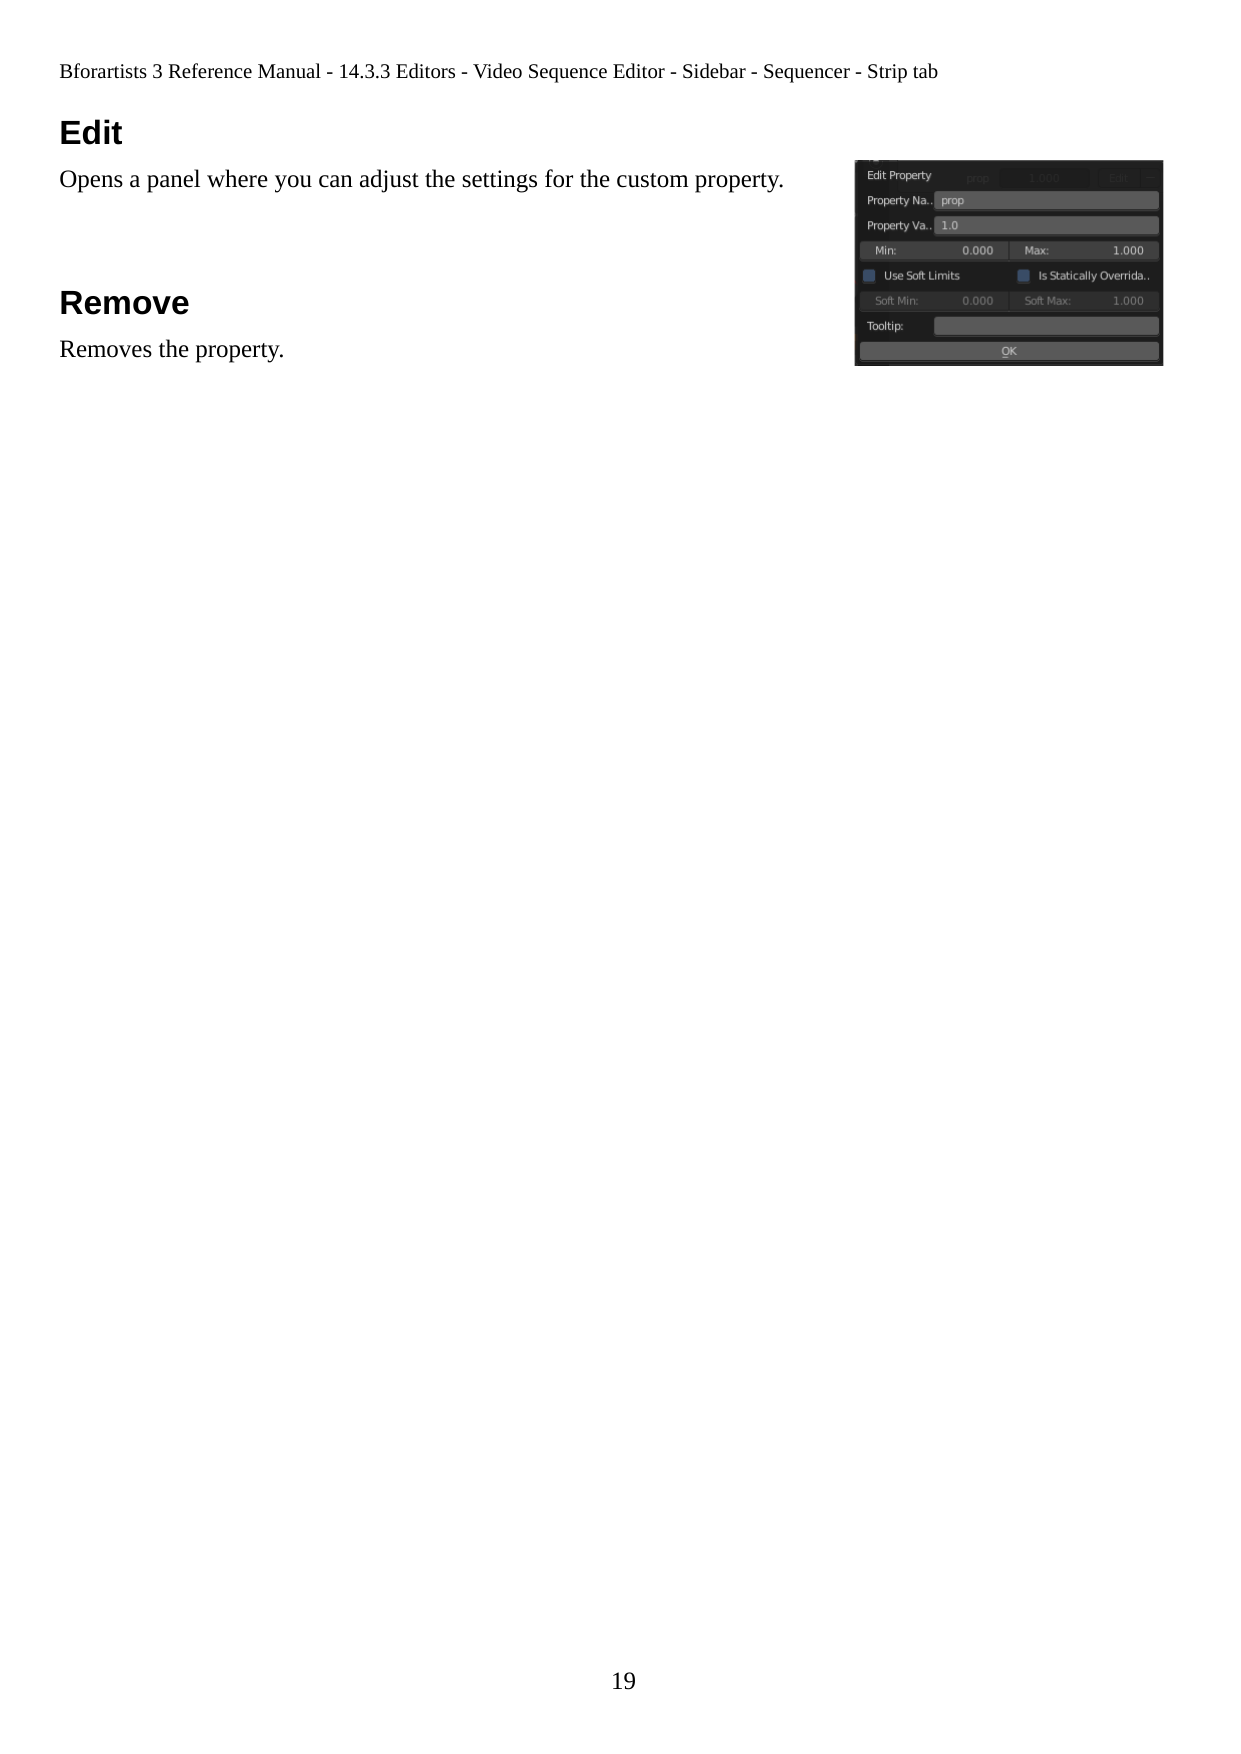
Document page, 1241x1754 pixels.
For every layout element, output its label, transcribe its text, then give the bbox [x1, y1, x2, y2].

subtitle Edit [59, 113, 1181, 151]
text Removes the property. [59, 334, 854, 363]
text Opens a panel where you can adjust the settings for the custom property. [59, 164, 854, 192]
subtitle Remove [59, 283, 854, 321]
picture [854, 160, 1164, 366]
subtitle [1164, 283, 1181, 321]
text [1164, 334, 1181, 363]
